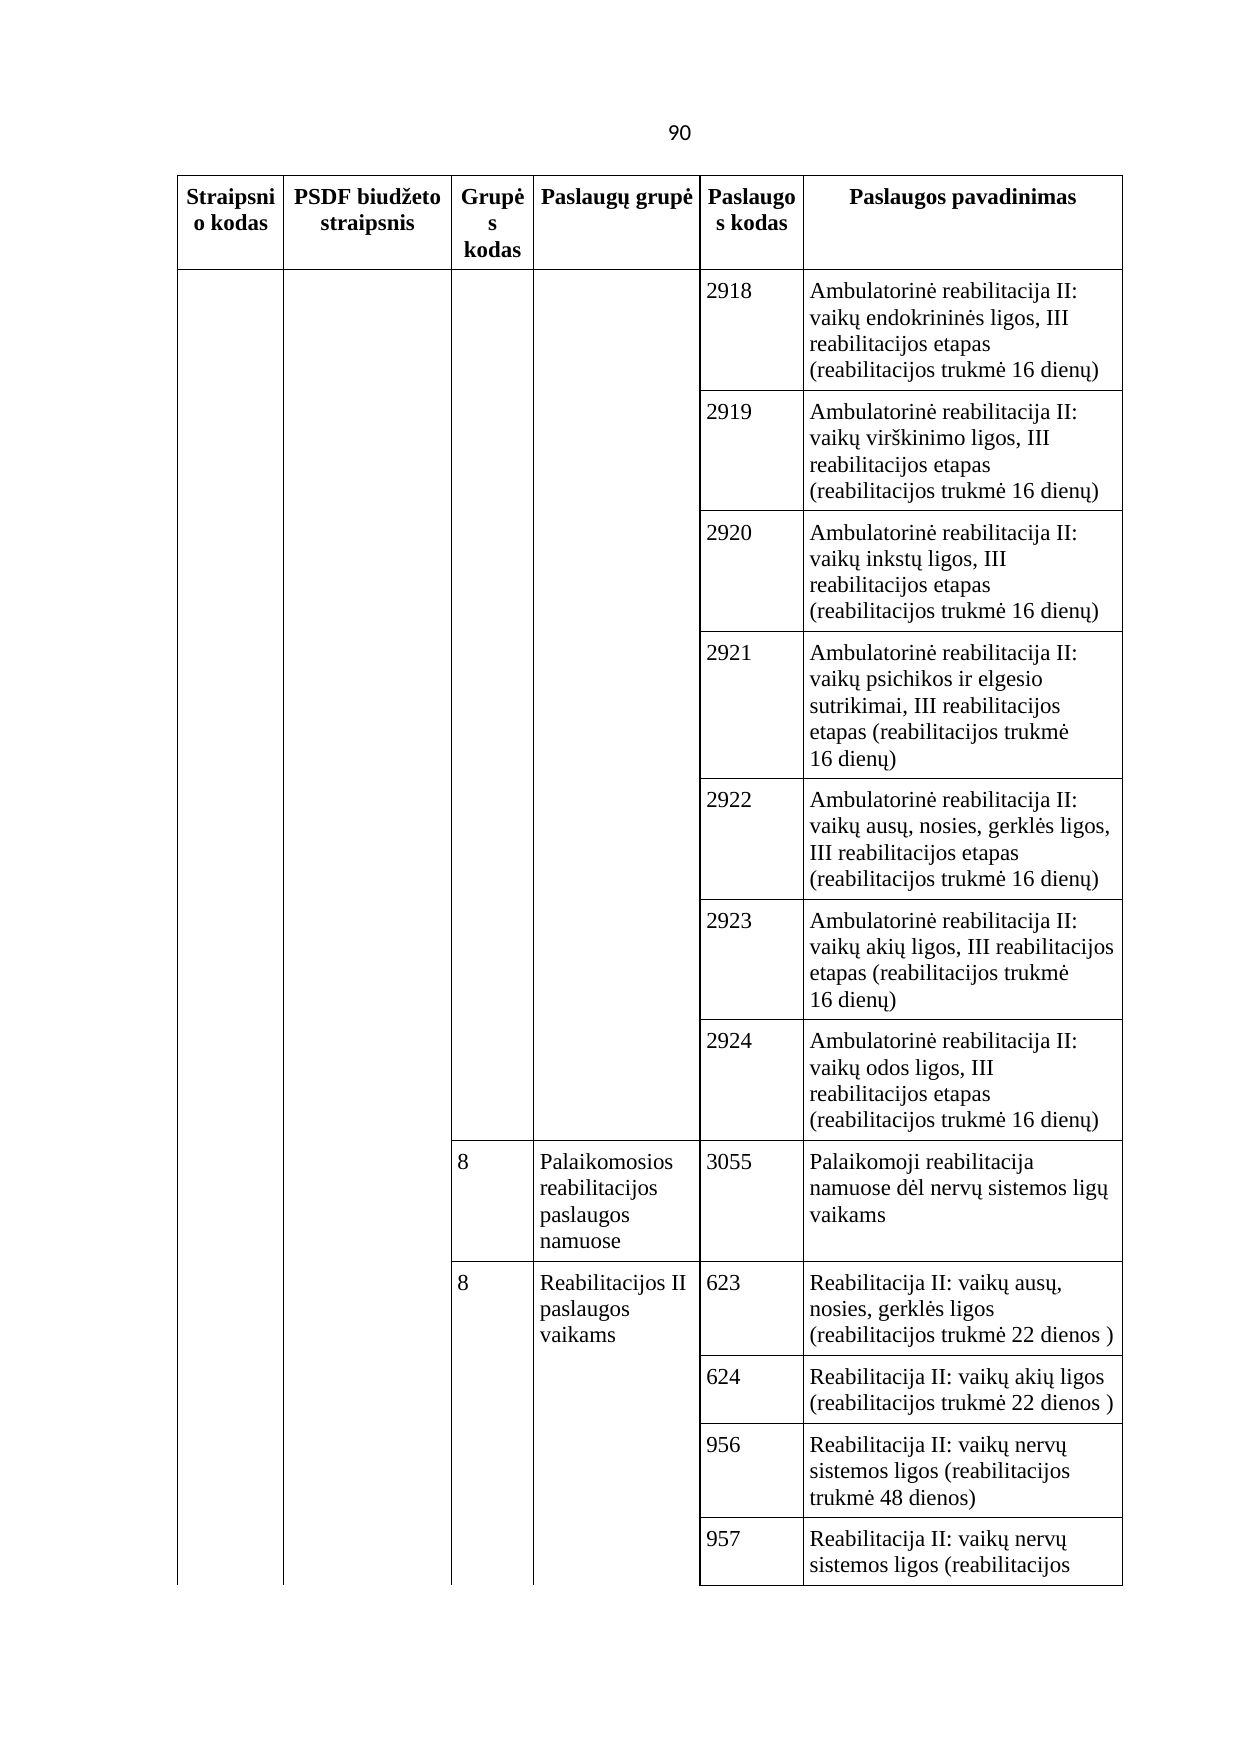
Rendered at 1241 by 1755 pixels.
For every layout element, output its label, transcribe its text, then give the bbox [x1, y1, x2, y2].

table_cell 2922 [701, 779, 803, 899]
table_cell [284, 899, 451, 1019]
table_cell Reabilitacija II: vaikų nervų sistemos ligos (reabilitacijos [804, 1518, 1122, 1585]
table_cell [178, 510, 283, 631]
table_cell [178, 270, 283, 390]
table_cell [452, 1355, 533, 1423]
table_cell 2918 [701, 270, 803, 390]
table_cell [534, 270, 699, 390]
table_cell [452, 1423, 533, 1517]
table_cell [534, 1517, 699, 1585]
table_cell [178, 1355, 283, 1423]
table_cell [534, 899, 699, 1019]
table_cell Ambulatorinė reabilitacija II: vaikų ausų, nosies, gerklės ligos, III reabilitacijos etapas (reabilitacijos trukmė 16 dienų) [804, 779, 1122, 899]
table_cell [284, 631, 451, 778]
table_cell Palaikomoji reabilitacija namuose dėl nervų sistemos ligų vaikams [804, 1141, 1122, 1261]
table_cell [534, 631, 699, 778]
table_cell Ambulatorinė reabilitacija II: vaikų odos ligos, III reabilitacijos etapas (reabilitacijos trukmė 16 dienų) [804, 1020, 1122, 1140]
table_cell [178, 1019, 283, 1140]
table_cell [534, 390, 699, 510]
table_cell [452, 631, 533, 778]
table_cell [178, 899, 283, 1019]
table_cell [284, 1423, 451, 1517]
table_cell Reabilitacijos II paslaugos vaikams [534, 1262, 699, 1355]
table_header Grupės kodas [452, 176, 533, 269]
table_cell [284, 390, 451, 510]
table_cell [178, 1261, 283, 1355]
table_cell [284, 778, 451, 899]
table_cell [284, 510, 451, 631]
table_cell [452, 899, 533, 1019]
table_cell Palaikomosios reabilitacijos paslaugos namuose [534, 1141, 699, 1261]
table_cell 624 [701, 1356, 803, 1423]
table_header PSDF biudžeto straipsnis [284, 176, 451, 269]
table_cell [452, 1019, 533, 1140]
table_cell 2920 [701, 511, 803, 631]
table_cell [284, 270, 451, 390]
table_cell 3055 [701, 1141, 803, 1261]
table_cell [178, 631, 283, 778]
table_cell 2919 [701, 391, 803, 510]
table_cell [178, 1517, 283, 1585]
table_cell [534, 1423, 699, 1517]
table_header Paslaugos kodas [701, 176, 803, 269]
table_cell 8 [452, 1262, 533, 1355]
table_cell [284, 1140, 451, 1261]
table_header Straipsnio kodas [178, 176, 283, 269]
table_cell [178, 1140, 283, 1261]
table_cell Reabilitacija II: vaikų ausų, nosies, gerklės ligos (reabilitacijos trukmė 22 dienos ) [804, 1262, 1122, 1355]
table_cell 2921 [701, 632, 803, 778]
table_cell [534, 1019, 699, 1140]
table_cell [178, 1423, 283, 1517]
table_cell Ambulatorinė reabilitacija II: vaikų endokrininės ligos, III reabilitacijos etapas (reabilitacijos trukmė 16 dienų) [804, 270, 1122, 390]
table_cell [452, 510, 533, 631]
table_cell [452, 390, 533, 510]
table_cell 957 [701, 1518, 803, 1585]
table_cell 8 [452, 1141, 533, 1261]
table_cell [534, 1355, 699, 1423]
table_cell [534, 510, 699, 631]
table_cell 956 [701, 1424, 803, 1517]
table_cell Ambulatorinė reabilitacija II: vaikų inkstų ligos, III reabilitacijos etapas (reabilitacijos trukmė 16 dienų) [804, 511, 1122, 631]
table_cell Ambulatorinė reabilitacija II: vaikų psichikos ir elgesio sutrikimai, III reabilitacijos etapas (reabilitacijos trukmė 16 dienų) [804, 632, 1122, 778]
table_cell [452, 270, 533, 390]
table_cell [178, 390, 283, 510]
table_cell [284, 1261, 451, 1355]
table_cell [284, 1019, 451, 1140]
table_cell Reabilitacija II: vaikų nervų sistemos ligos (reabilitacijos trukmė 48 dienos) [804, 1424, 1122, 1517]
table_cell [178, 778, 283, 899]
table_cell Reabilitacija II: vaikų akių ligos (reabilitacijos trukmė 22 dienos ) [804, 1356, 1122, 1423]
table_cell Ambulatorinė reabilitacija II: vaikų virškinimo ligos, III reabilitacijos etapas (reabilitacijos trukmė 16 dienų) [804, 391, 1122, 510]
table_cell [452, 778, 533, 899]
table_cell [284, 1355, 451, 1423]
table_header Paslaugos pavadinimas [804, 176, 1122, 269]
table_cell [534, 778, 699, 899]
table_cell [284, 1517, 451, 1585]
table_cell Ambulatorinė reabilitacija II: vaikų akių ligos, III reabilitacijos etapas (reabilitacijos trukmė 16 dienų) [804, 900, 1122, 1019]
table_header Paslaugų grupė [534, 176, 699, 269]
table_cell [452, 1517, 533, 1585]
table_cell 2923 [701, 900, 803, 1019]
table_cell 623 [701, 1262, 803, 1355]
table_cell 2924 [701, 1020, 803, 1140]
